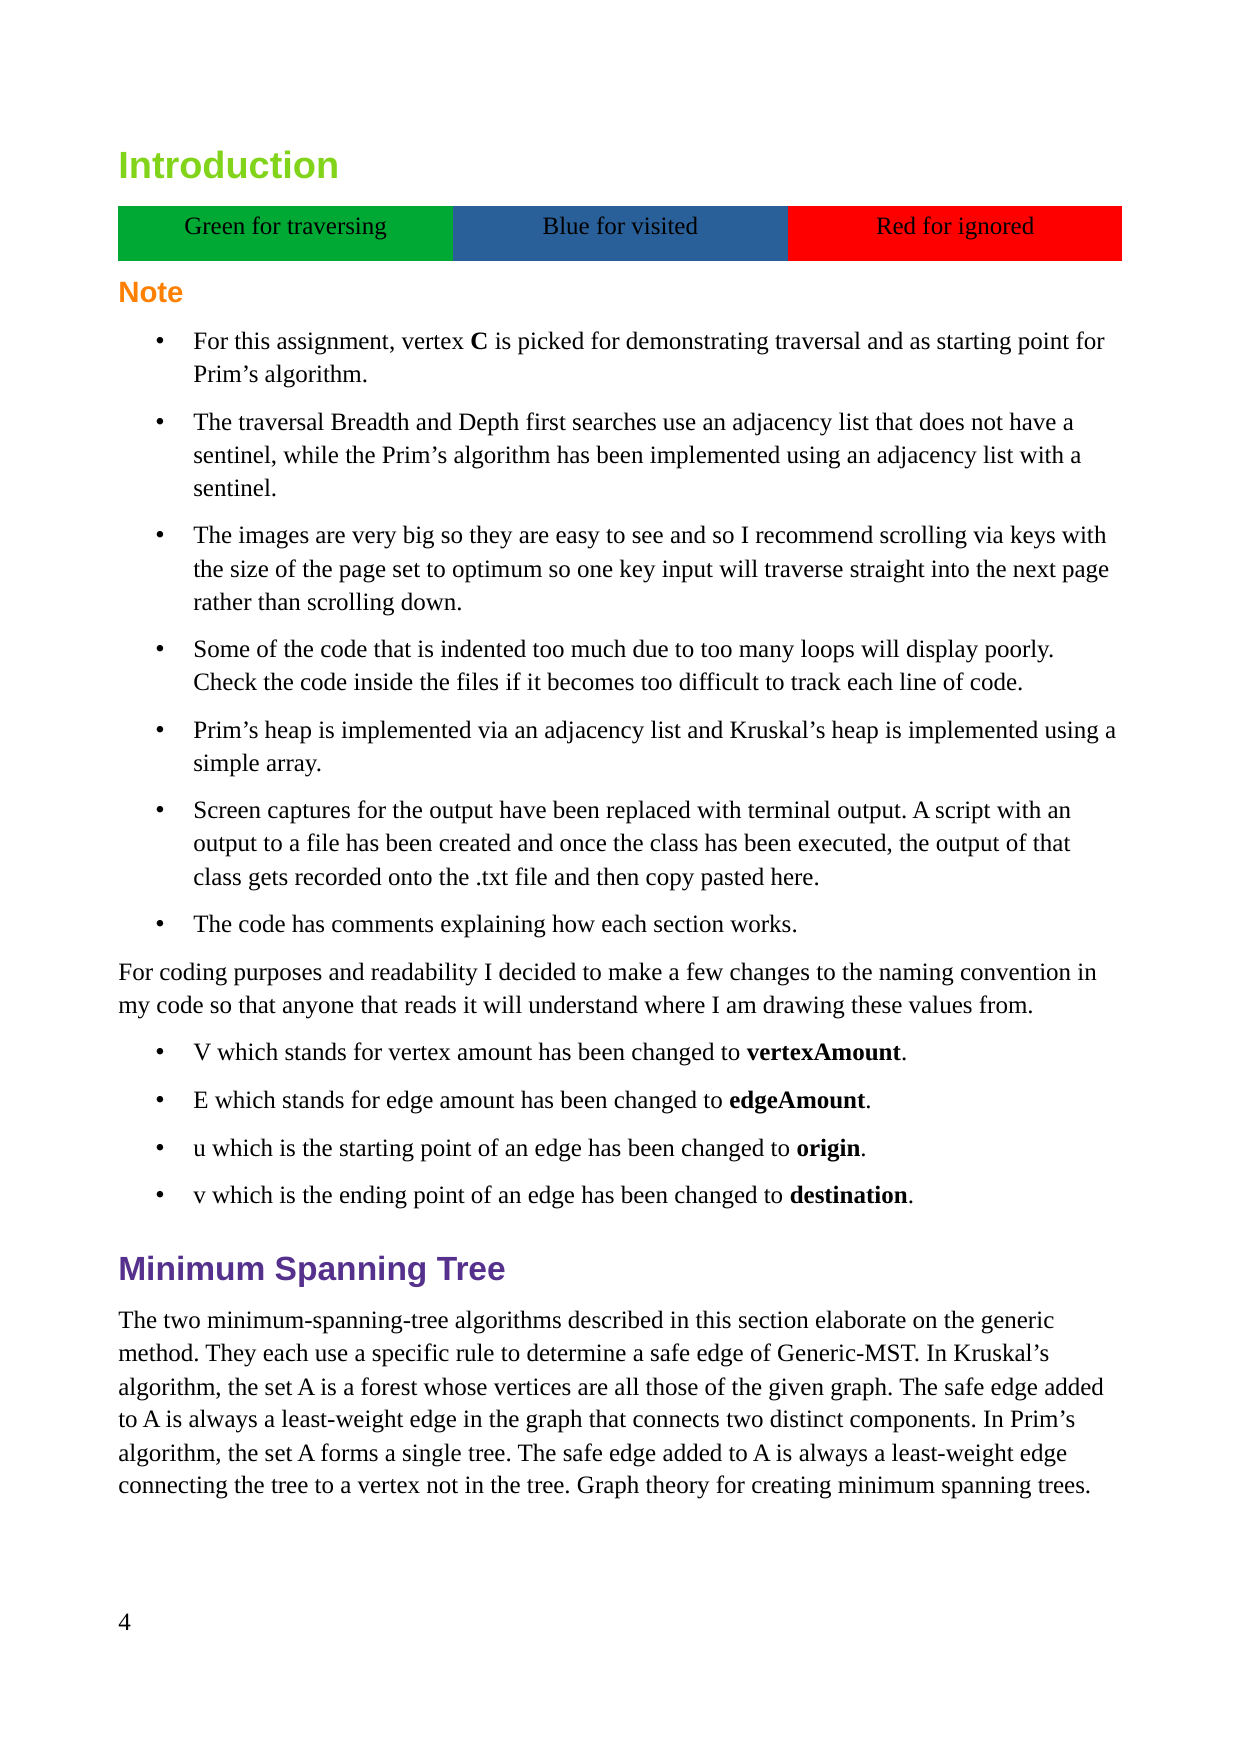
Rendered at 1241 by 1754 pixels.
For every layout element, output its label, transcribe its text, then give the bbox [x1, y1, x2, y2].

list The code has comments explaining how each section works. [156, 909, 1122, 938]
list For this assignment, vertex C is picked for demonstrating traversal and as starting point for Prim’s algorithm. [156, 326, 1122, 388]
list Some of the code that is indented too much due to too many loops will display poorly. Check the code inside the files if it becomes too difficult to track each line of code. [156, 634, 1122, 696]
list Prim’s heap is implemented via an adjacency list and Kruskal’s heap is implemented using a simple array. [156, 715, 1122, 777]
list The images are very big so they are easy to see and so I recommend scrolling via keys with the size of the page set to optimum so one key input will traverse straight into the next page rather than scrolling down. [156, 521, 1122, 615]
text For coding purposes and readability I decided to make a few changes to the naming convention in my code so that anyone that reads it will understand where I am drawing these values from. [118, 957, 1122, 1018]
list V which stands for vertex amount has been changed to vertexAmount. [156, 1037, 1122, 1066]
subtitle Minimum Spanning Tree [118, 1249, 1122, 1287]
text The two minimum-spanning-tree algorithms described in this section elaborate on the generic method. They each use a specific rule to determine a safe edge of Generic-MST. In Kruskal’s algorithm, the set A is a forest whose vertices are all those of the given graph. The safe edge added to A is always a least-weight edge in the graph that connects two distinct components. In Prim’s algorithm, the set A forms a single tree. The safe edge added to A is always a least-weight edge connecting the tree to a vertex not in the tree. Graph theory for creating minimum spanning trees. [118, 1306, 1122, 1499]
subtitle Note [118, 275, 1122, 309]
list u which is the starting point of an edge has been changed to origin. [156, 1133, 1122, 1161]
table_header Green for traversing [118, 206, 453, 261]
table_header Blue for visited [453, 206, 788, 261]
table_header Red for ignored [788, 206, 1122, 261]
list The traversal Breadth and Depth first searches use an adjacency list that does not have a sentinel, while the Prim’s algorithm has been implemented using an adjacency list with a sentinel. [156, 407, 1122, 502]
subtitle Introduction [118, 143, 1122, 187]
list v which is the ending point of an edge has been changed to destination. [156, 1180, 1122, 1209]
list Screen captures for the output have been replaced with terminal output. A script with an output to a file has been created and once the class has been executed, the output of that class gets recorded onto the .txt file and then copy pasted here. [156, 796, 1122, 890]
list E which stands for edge amount has been changed to edgeAmount. [156, 1085, 1122, 1114]
